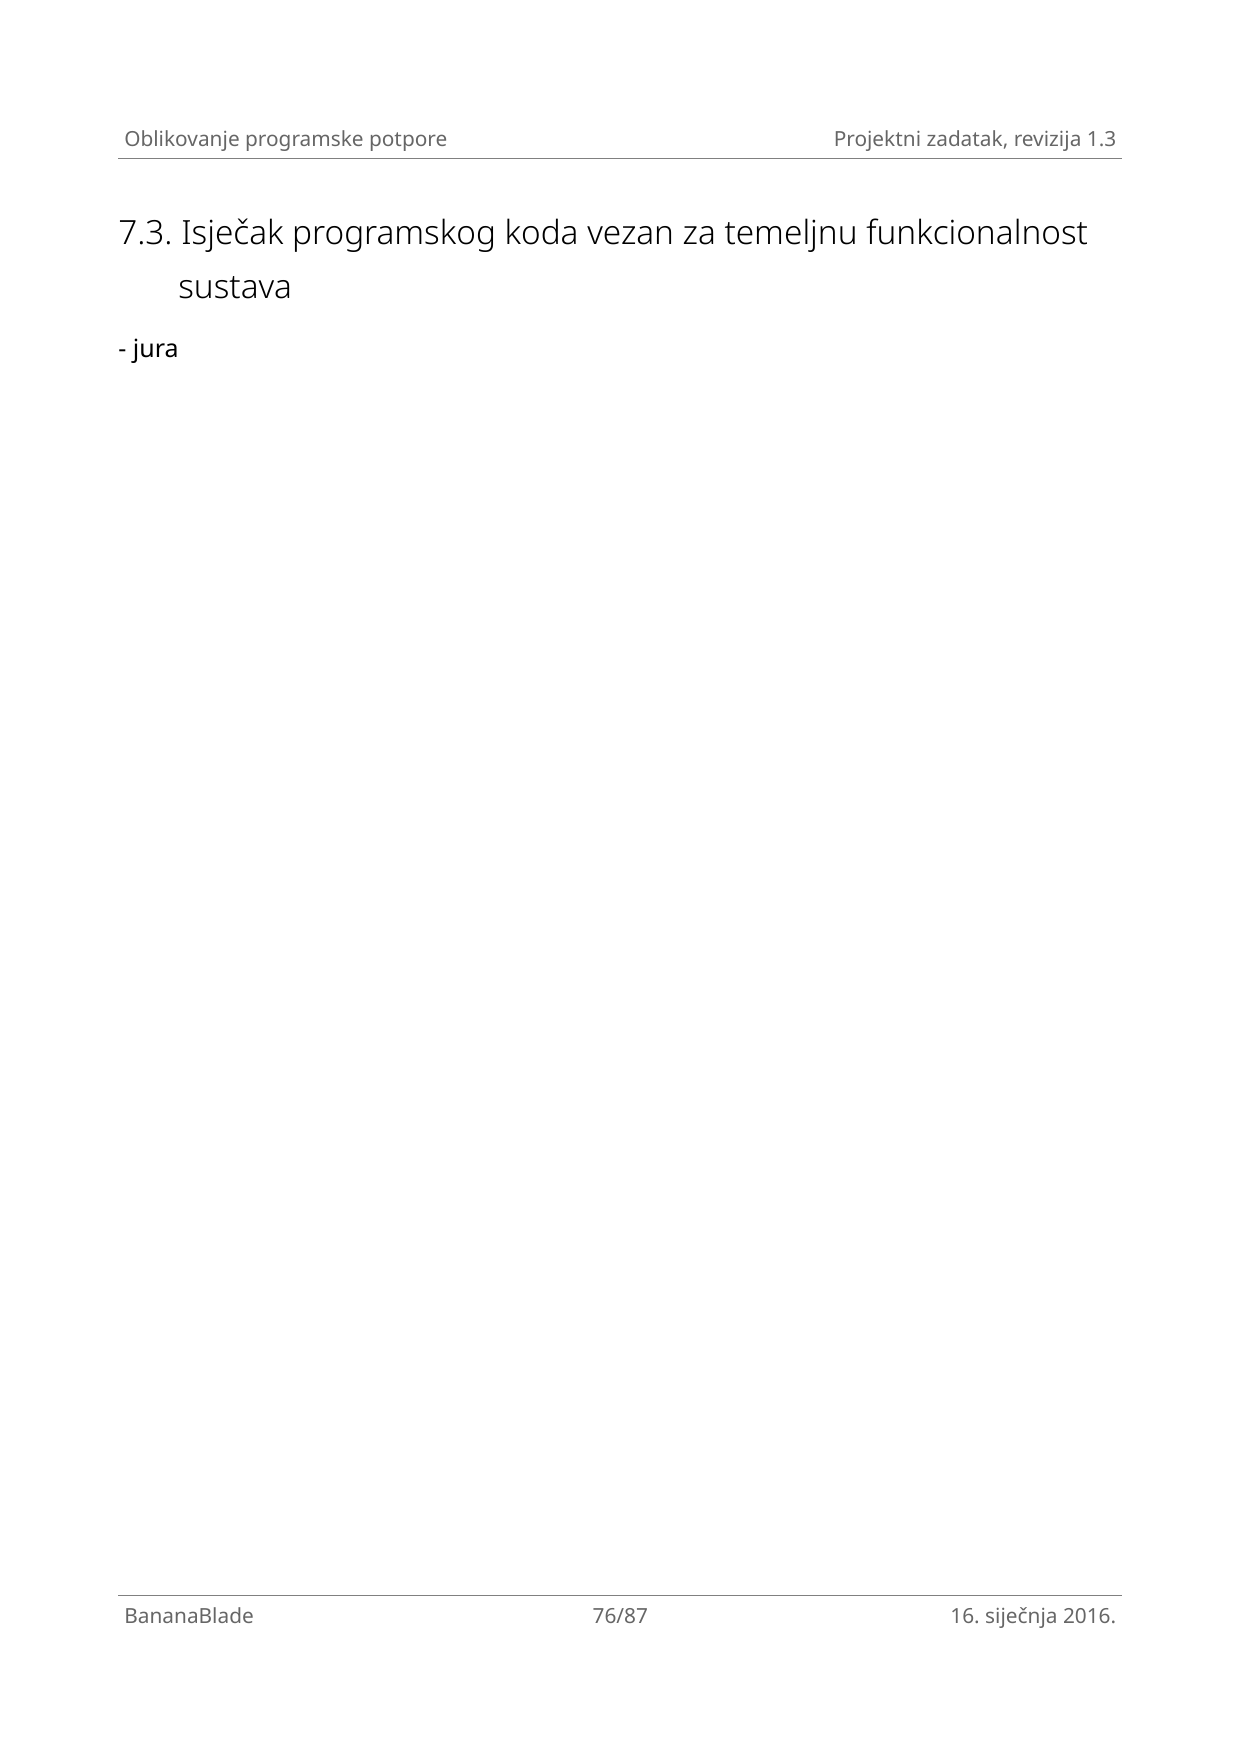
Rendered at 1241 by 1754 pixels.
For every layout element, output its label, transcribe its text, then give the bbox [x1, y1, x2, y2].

subtitle 7.3. Isječak programskog koda vezan za temeljnu funkcionalnost sustava [118, 209, 1122, 309]
text - jura [118, 330, 1122, 364]
